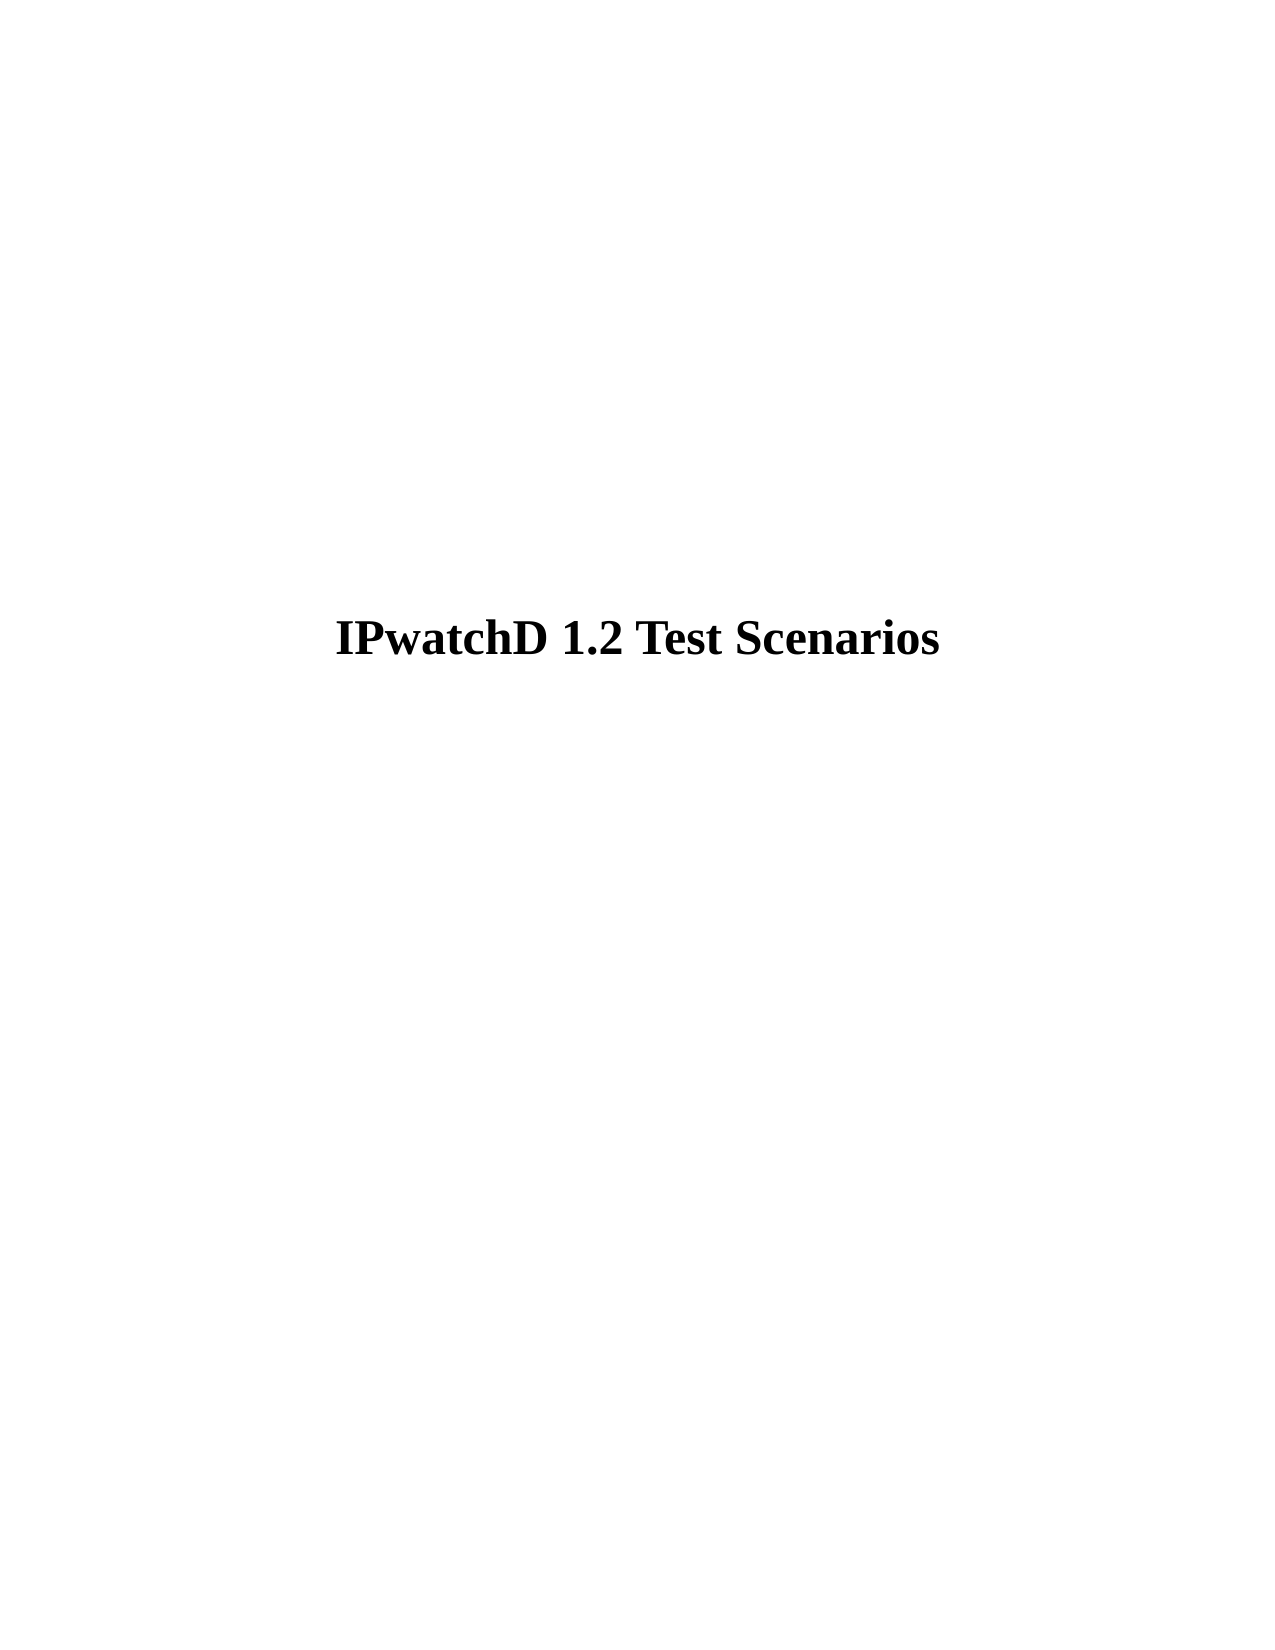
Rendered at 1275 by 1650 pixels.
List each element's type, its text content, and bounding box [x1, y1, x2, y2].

text IPwatchD 1.2 Test Scenarios [118, 608, 1157, 666]
